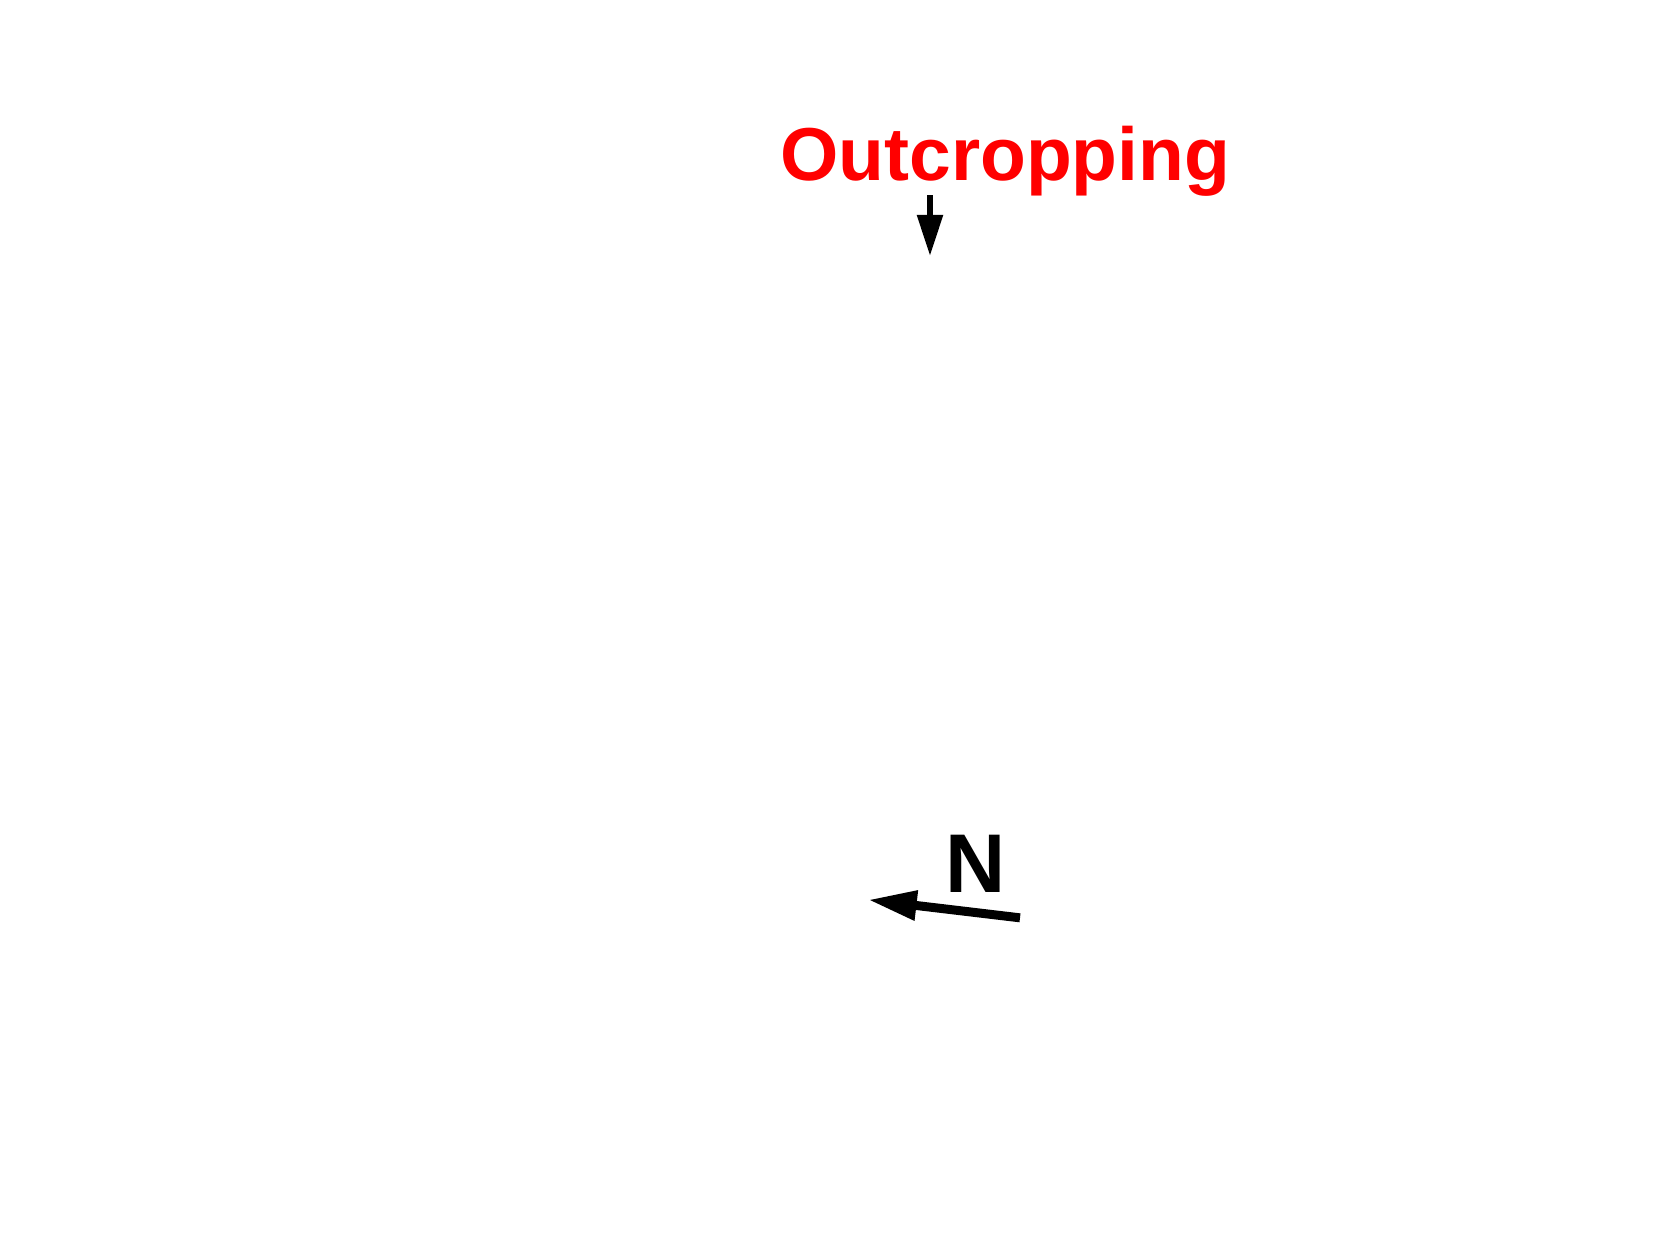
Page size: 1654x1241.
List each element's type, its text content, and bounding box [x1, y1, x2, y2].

text_box Outcropping [765, 105, 1246, 204]
text_box N [930, 810, 1021, 918]
picture [0, 130, 1653, 1110]
